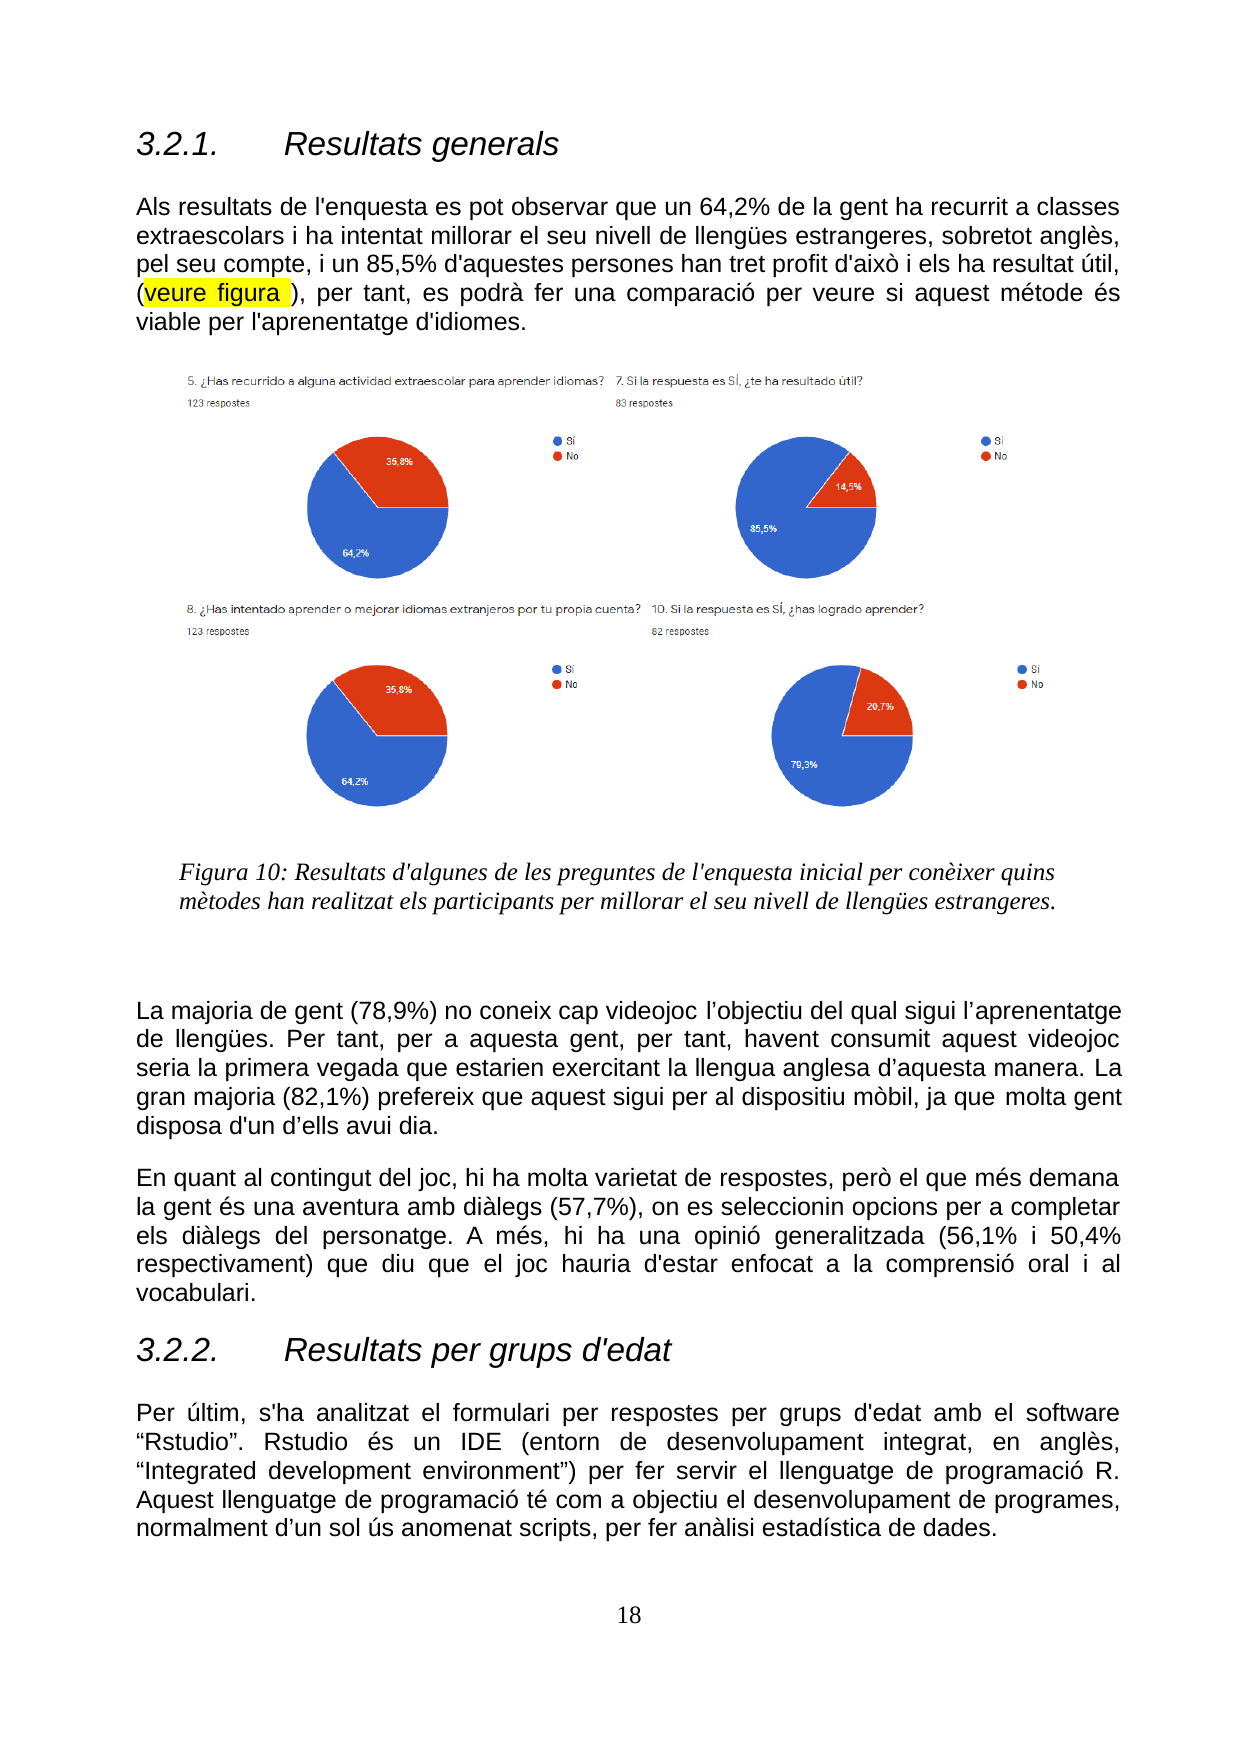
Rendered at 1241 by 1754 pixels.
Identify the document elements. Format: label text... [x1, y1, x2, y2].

picture [181, 369, 1077, 857]
text En quant al contingut del joc, hi ha molta varietat de respostes, però el que més demana la gent és una aventura amb diàlegs (57,7%), on es seleccionin opcions per a completar els diàlegs del personatge. A més, hi ha una opinió generalitzada (56,1% i 50,4% respectivament) que diu que el joc hauria d'estar enfocat a la comprensió oral i al vocabulari. [136, 1163, 1122, 1307]
text La majoria de gent (78,9%) no coneix cap videojoc l’objectiu del qual sigui l’aprenentatge de llengües. Per tant, per a aquesta gent, per tant, havent consumit aquest videojoc seria la primera vegada que estarien exercitant la llengua anglesa d’aquesta manera. La gran majoria (82,1%) prefereix que aquest sigui per al dispositiu mòbil, ja que molta gent disposa d'un d’ells avui dia. [136, 996, 1122, 1139]
subtitle Resultats per grups d'edat [136, 1331, 1122, 1369]
subtitle Resultats generals [136, 124, 1122, 162]
text Als resultats de l'enquesta es pot observar que un 64,2% de la gent ha recurrit a classes extraescolars i ha intentat millorar el seu nivell de llengües estrangeres, sobretot anglès, pel seu compte, i un 85,5% d'aquestes persones han tret profit d'això i els ha resultat útil, (veure figura ), per tant, es podrà fer una comparació per veure si aquest métode és viable per l'aprenentatge d'idiomes. [136, 192, 1122, 336]
text Per últim, s'ha analitzat el formulari per respostes per grups d'edat amb el software “Rstudio”. Rstudio és un IDE (entorn de desenvolupament integrat, en anglès, “Integrated development environment”) per fer servir el llenguatge de programació R. Aquest llenguatge de programació té com a objectiu el desenvolupament de programes, normalment d’un sol ús anomenat scripts, per fer anàlisi estadística de dades. [136, 1398, 1122, 1542]
text Figura 10: Resultats d'algunes de les preguntes de l'enquesta inicial per conèixer quins mètodes han realitzat els participants per millorar el seu nivell de llengües estrangeres. [179, 382, 1079, 914]
